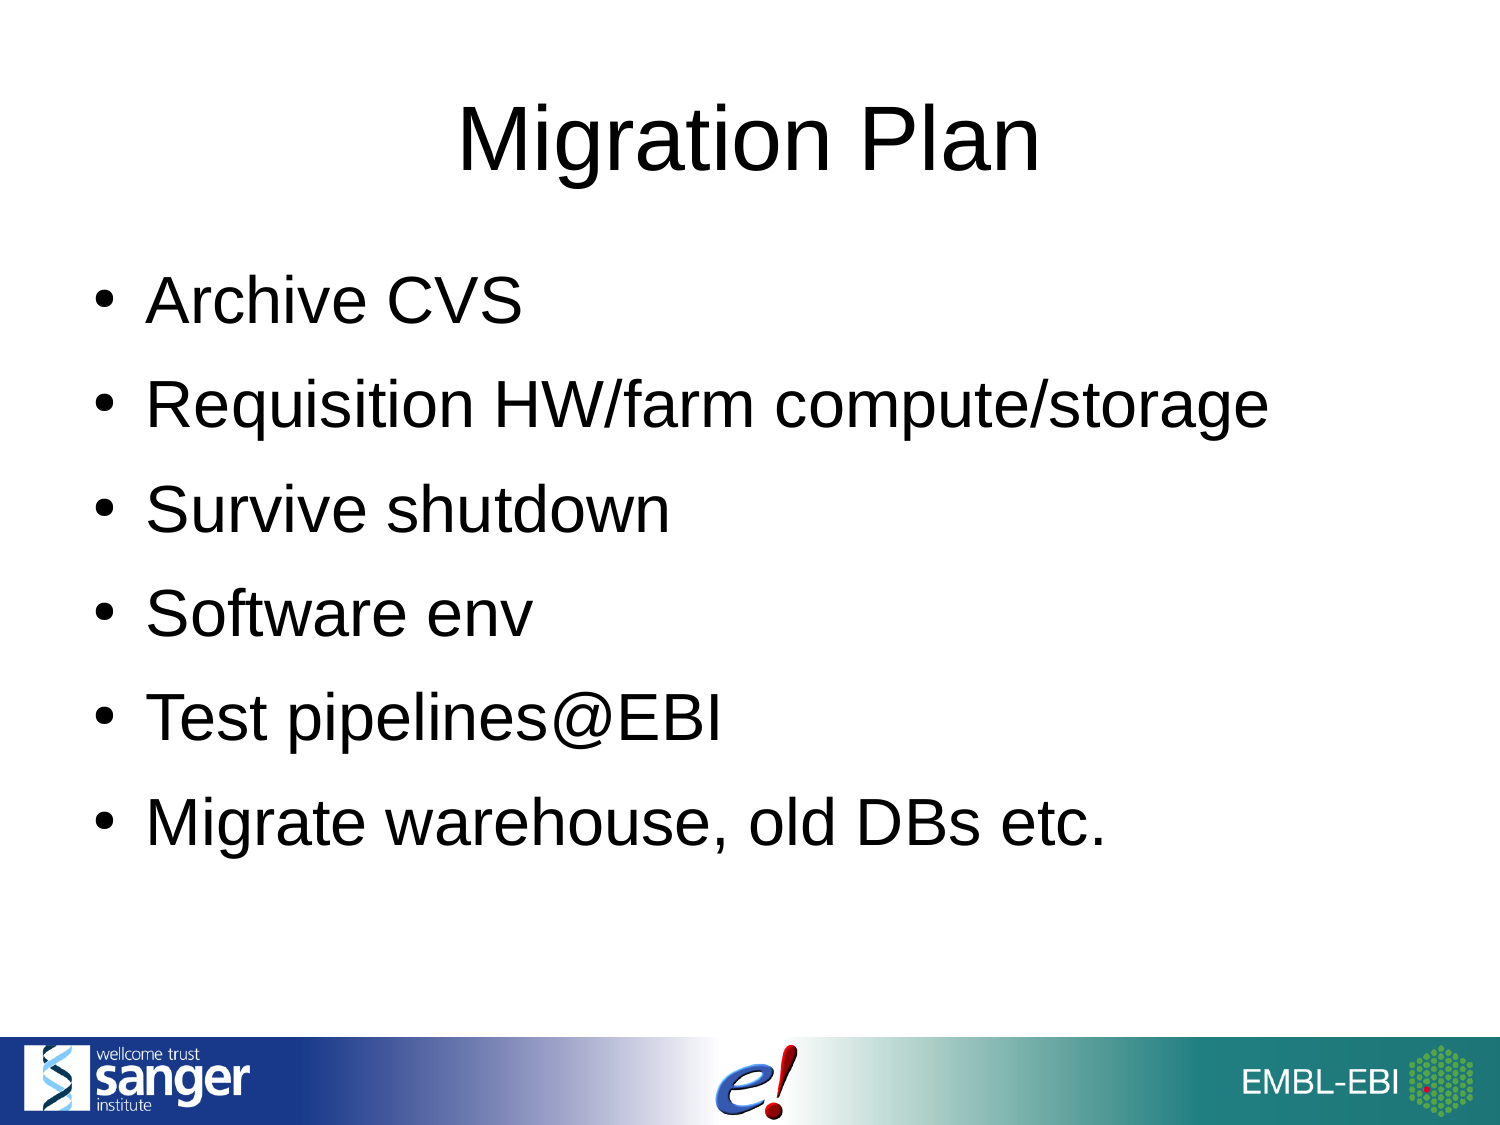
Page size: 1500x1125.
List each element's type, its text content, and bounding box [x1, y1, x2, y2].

list Archive CVS Requisition HW/farm compute/storage Survive shutdown Software env Test pipelines@EBI Migrate warehouse, old DBs etc. [75, 263, 1395, 916]
picture [0, 1037, 1500, 1125]
title Migration Plan [75, 44, 1425, 233]
